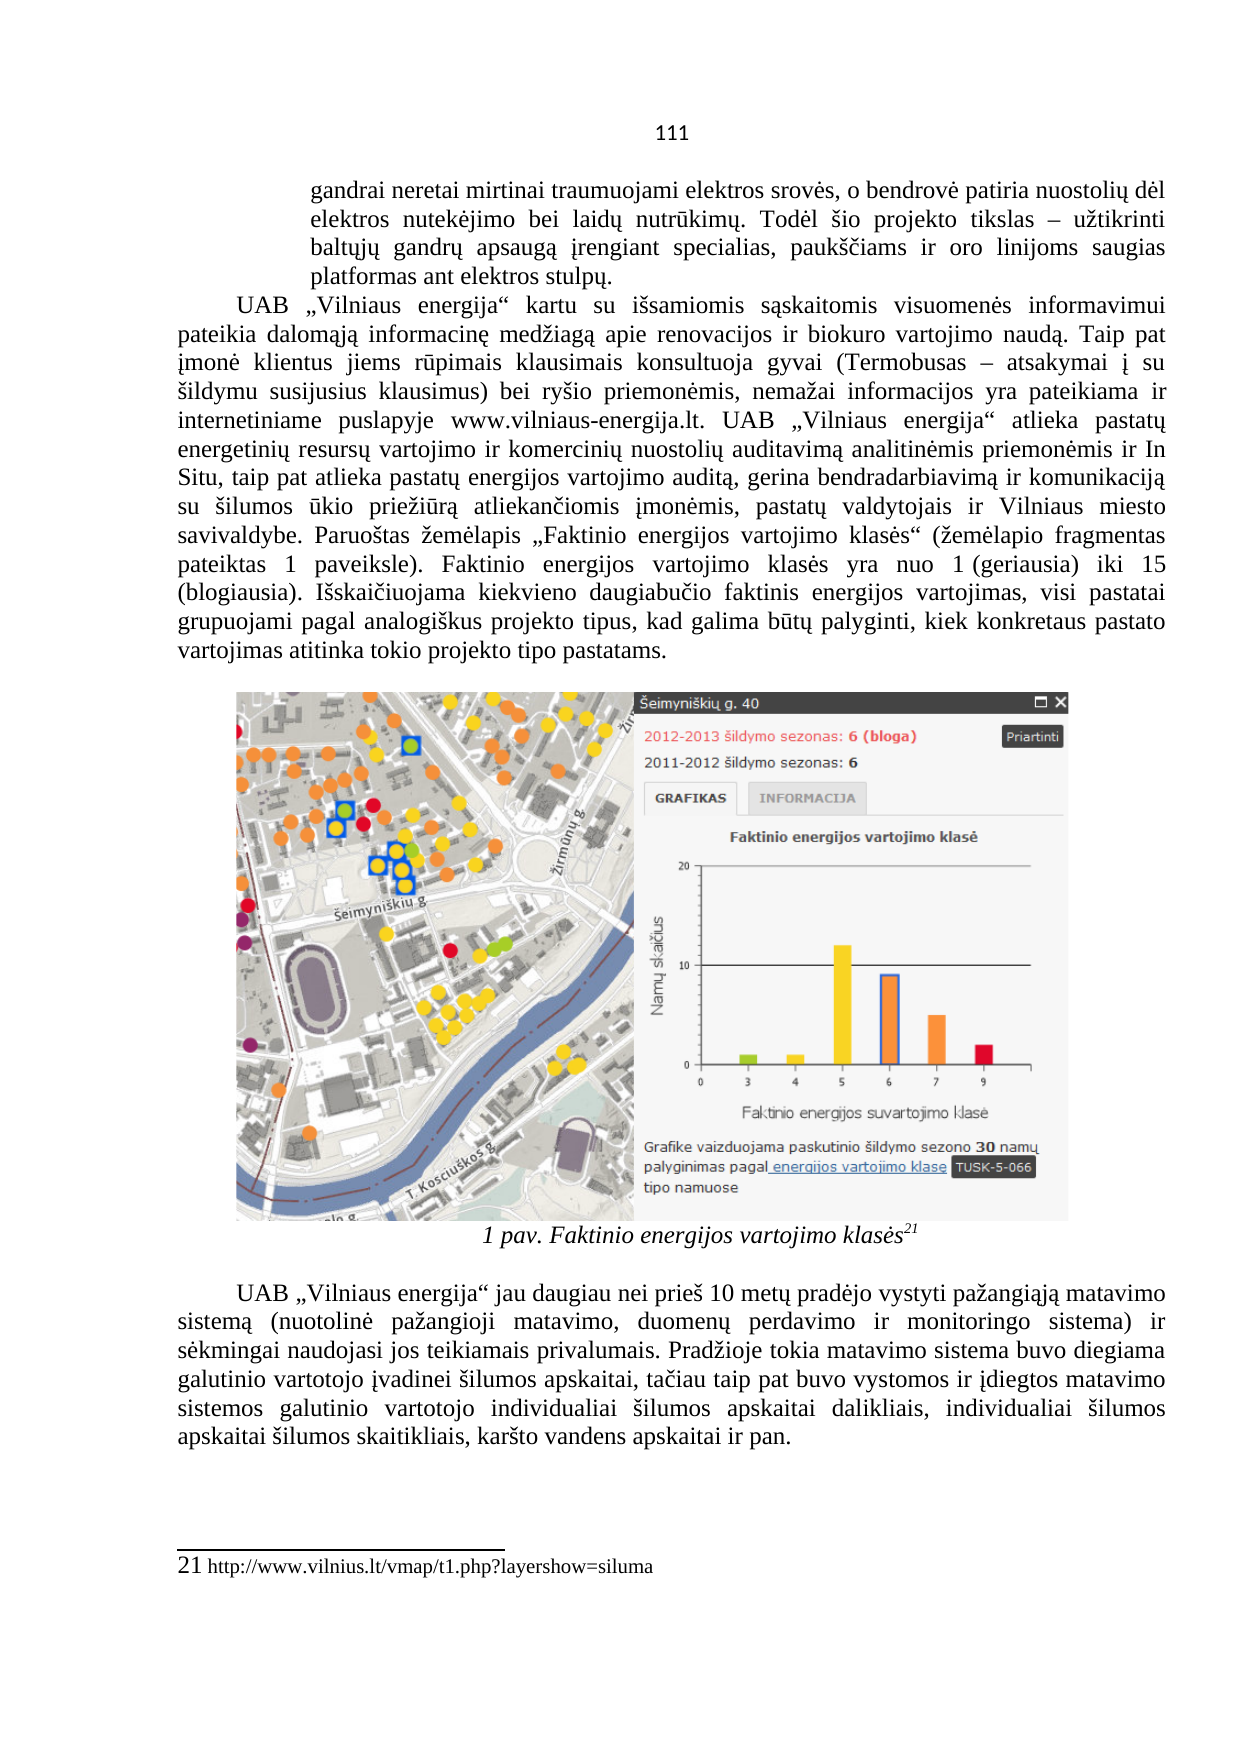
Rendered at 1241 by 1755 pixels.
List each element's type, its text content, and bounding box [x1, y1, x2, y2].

text UAB „Vilniaus energija“ jau daugiau nei prieš 10 metų pradėjo vystyti pažangiąją matavimo sistemą (nuotolinė pažangioji matavimo, duomenų perdavimo ir monitoringo sistema) ir sėkmingai naudojasi jos teikiamais privalumais. Pradžioje tokia matavimo sistema buvo diegiama galutinio vartotojo įvadinei šilumos apskaitai, tačiau taip pat buvo vystomos ir įdiegtos matavimo sistemos galutinio vartotojo individualiai šilumos apskaitai dalikliais, individualiai šilumos apskaitai šilumos skaitikliais, karšto vandens apskaitai ir pan. [177, 1278, 1166, 1450]
text gandrai neretai mirtinai traumuojami elektros srovės, o bendrovė patiria nuostolių dėl elektros nutekėjimo bei laidų nutrūkimų. Todėl šio projekto tikslas – užtikrinti baltųjų gandrų apsaugą įrengiant specialias, paukščiams ir oro linijoms saugias platformas ant elektros stulpų. [266, 175, 1166, 290]
text http://www.vilnius.lt/vmap/t1.php?layershow=siluma [177, 1550, 1166, 1578]
text 1 pav. Faktinio energijos vartojimo klasės [177, 1220, 1166, 1249]
text UAB „Vilniaus energija“ kartu su išsamiomis sąskaitomis visuomenės informavimui pateikia dalomąją informacinę medžiagą apie renovacijos ir biokuro vartojimo naudą. Taip pat įmonė klientus jiems rūpimais klausimais konsultuoja gyvai (Termobusas – atsakymai į su šildymu susijusius klausimus) bei ryšio priemonėmis, nemažai informacijos yra pateikiama ir internetiniame puslapyje www.vilniaus-energija.lt. UAB „Vilniaus energija“ atlieka pastatų energetinių resursų vartojimo ir komercinių nuostolių auditavimą analitinėmis priemonėmis ir In Situ, taip pat atlieka pastatų energijos vartojimo auditą, gerina bendradarbiavimą ir komunikaciją su šilumos ūkio priežiūrą atliekančiomis įmonėmis, pastatų valdytojais ir Vilniaus miesto savivaldybe. Paruoštas žemėlapis „Faktinio energijos vartojimo klasės“ (žemėlapio fragmentas pateiktas 1 paveiksle). Faktinio energijos vartojimo klasės yra nuo 1 (geriausia) iki 15 (blogiausia). Išskaičiuojama kiekvieno daugiabučio faktinis energijos vartojimas, visi pastatai grupuojami pagal analogiškus projekto tipus, kad galima būtų palyginti, kiek konkretaus pastato vartojimas atitinka tokio projekto tipo pastatams. [177, 290, 1166, 664]
